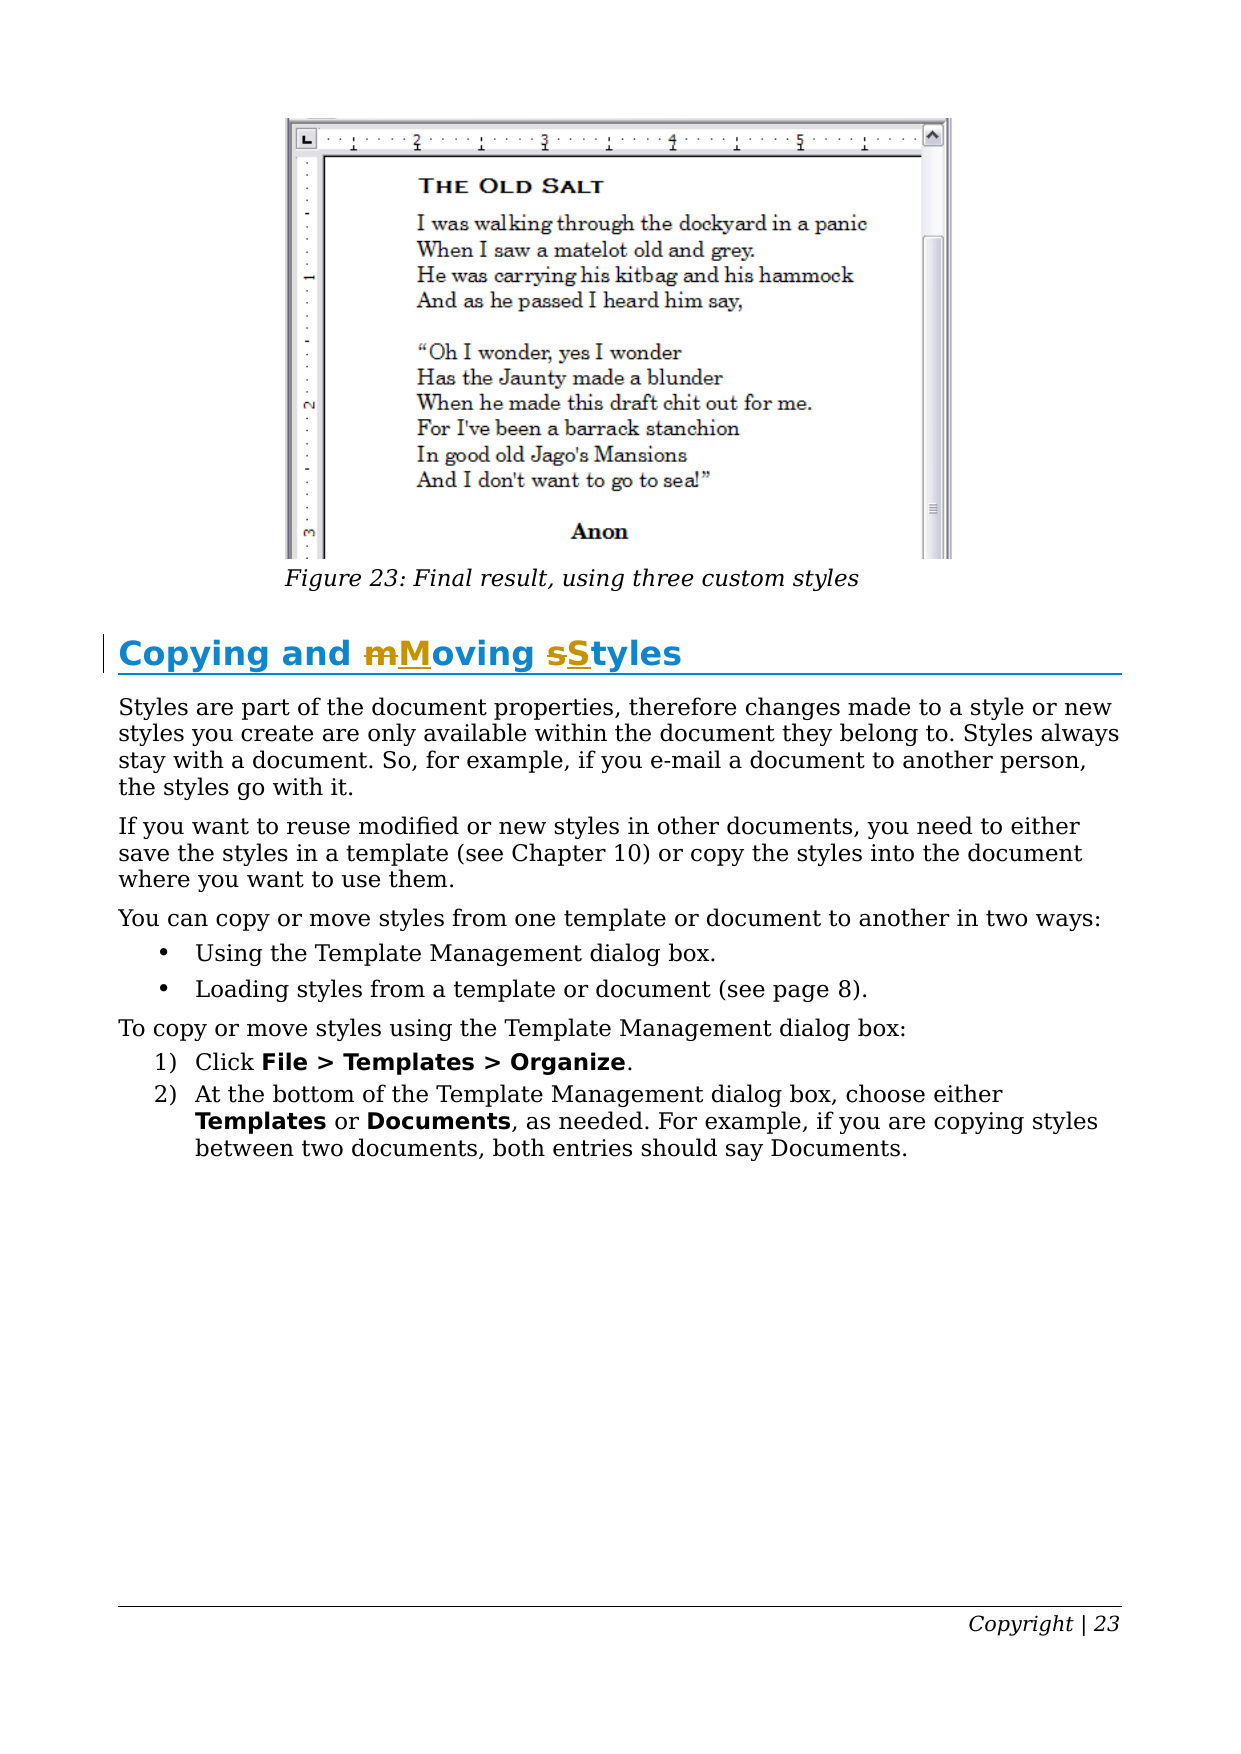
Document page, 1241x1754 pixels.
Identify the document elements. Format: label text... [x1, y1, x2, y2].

list Click File > Templates > Organize. [177, 1049, 1122, 1075]
list Loading styles from a template or document (see page 8). [156, 974, 1122, 1003]
list You can copy or move styles from one template or document to another in two ways: [118, 906, 1122, 932]
subtitle Copying and Moving Styles [118, 634, 1122, 673]
text Styles are part of the document properties, therefore changes made to a style or new styles you create are only available within the document they belong to. Styles always stay with a document. So, for example, if you e-mail a document to another person, the styles go with it. [118, 694, 1122, 801]
list Using the Template Management dialog box. [156, 939, 1122, 968]
text Figure 23: Final result, using three custom styles [285, 565, 955, 592]
picture [285, 118, 952, 559]
list At the bottom of the Template Management dialog box, choose either Templates or Documents, as needed. For example, if you are copying styles between two documents, both entries should say Documents. [177, 1082, 1122, 1162]
text If you want to reuse modified or new styles in other documents, you need to either save the styles in a template (see Chapter 10) or copy the styles into the document where you want to use them. [118, 813, 1122, 893]
list To copy or move styles using the Template Management dialog box: [118, 1016, 1122, 1042]
